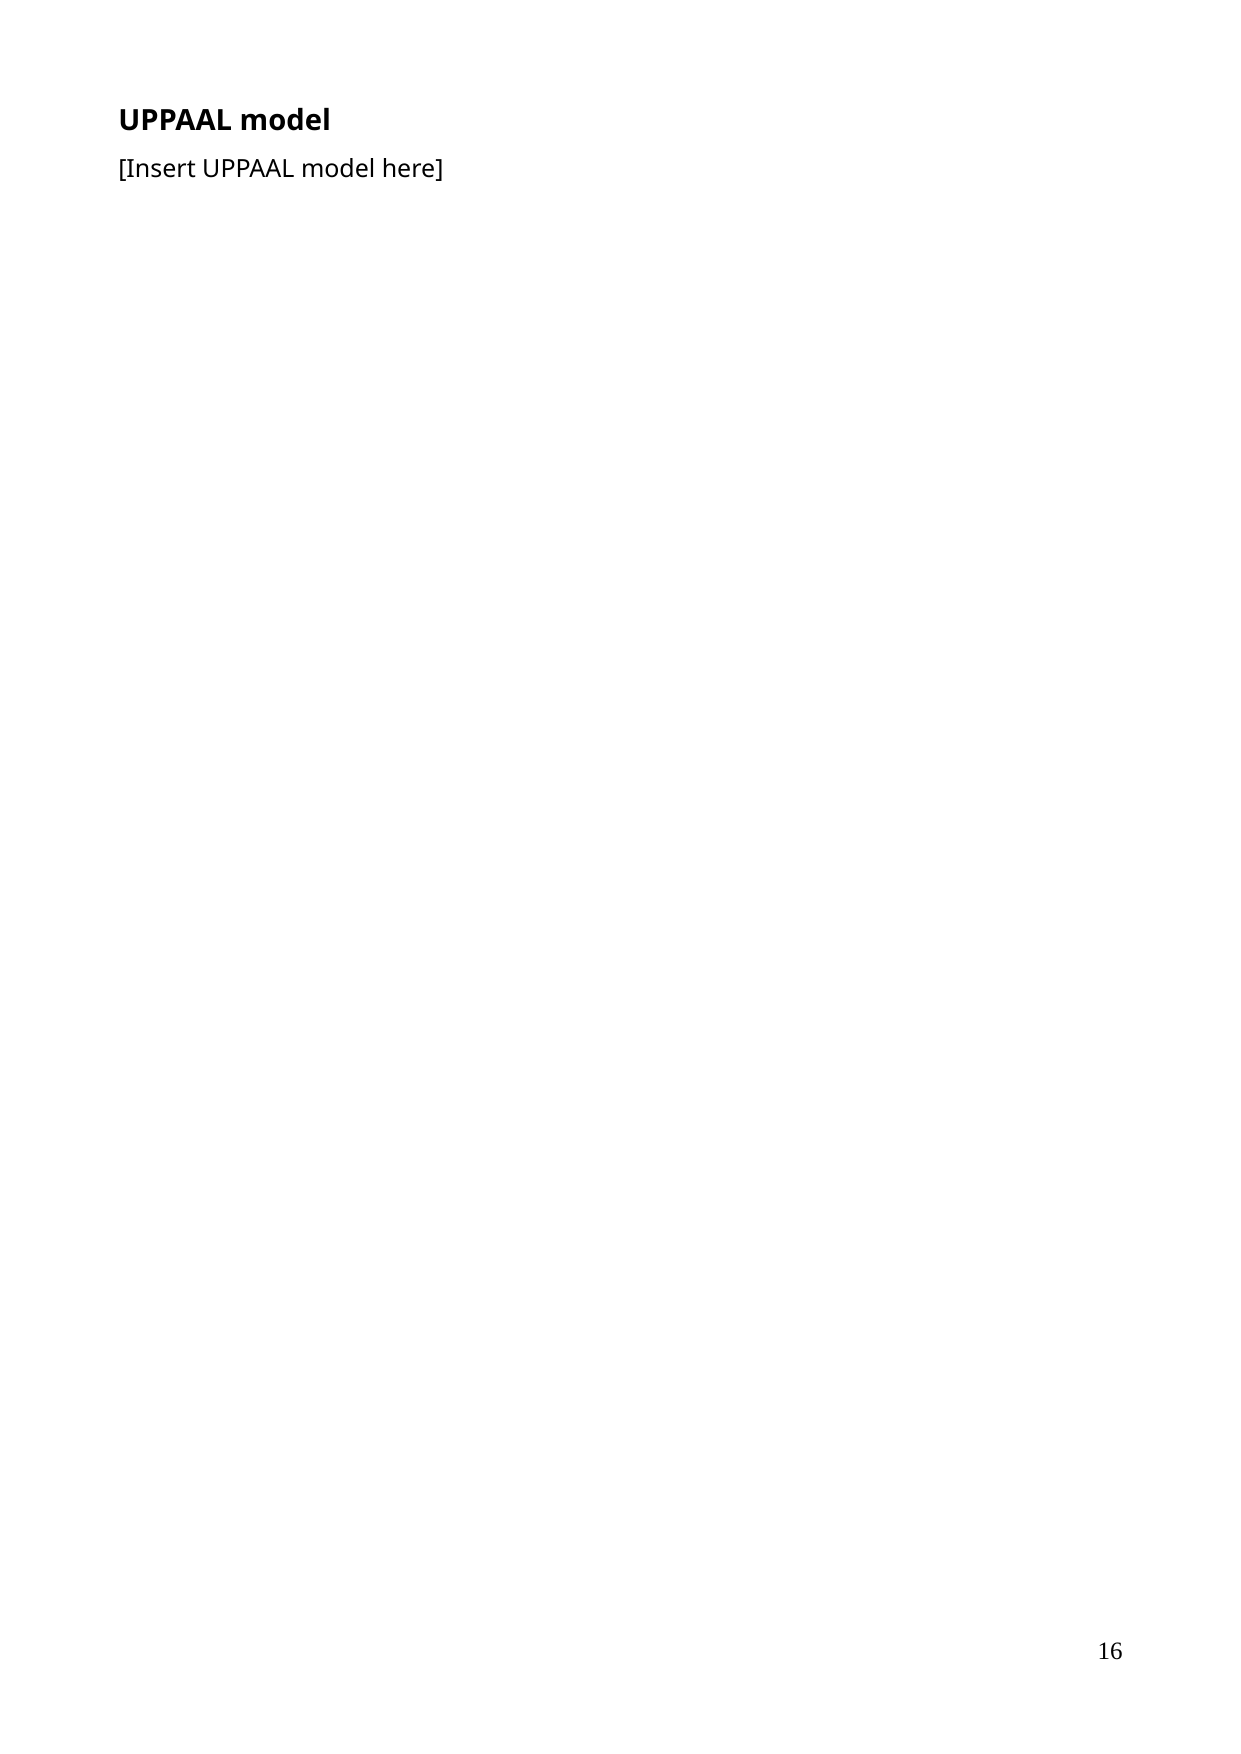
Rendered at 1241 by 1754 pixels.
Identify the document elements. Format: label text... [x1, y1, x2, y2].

text [Insert UPPAAL model here] [118, 151, 1122, 185]
subtitle UPPAAL model [118, 99, 1122, 138]
